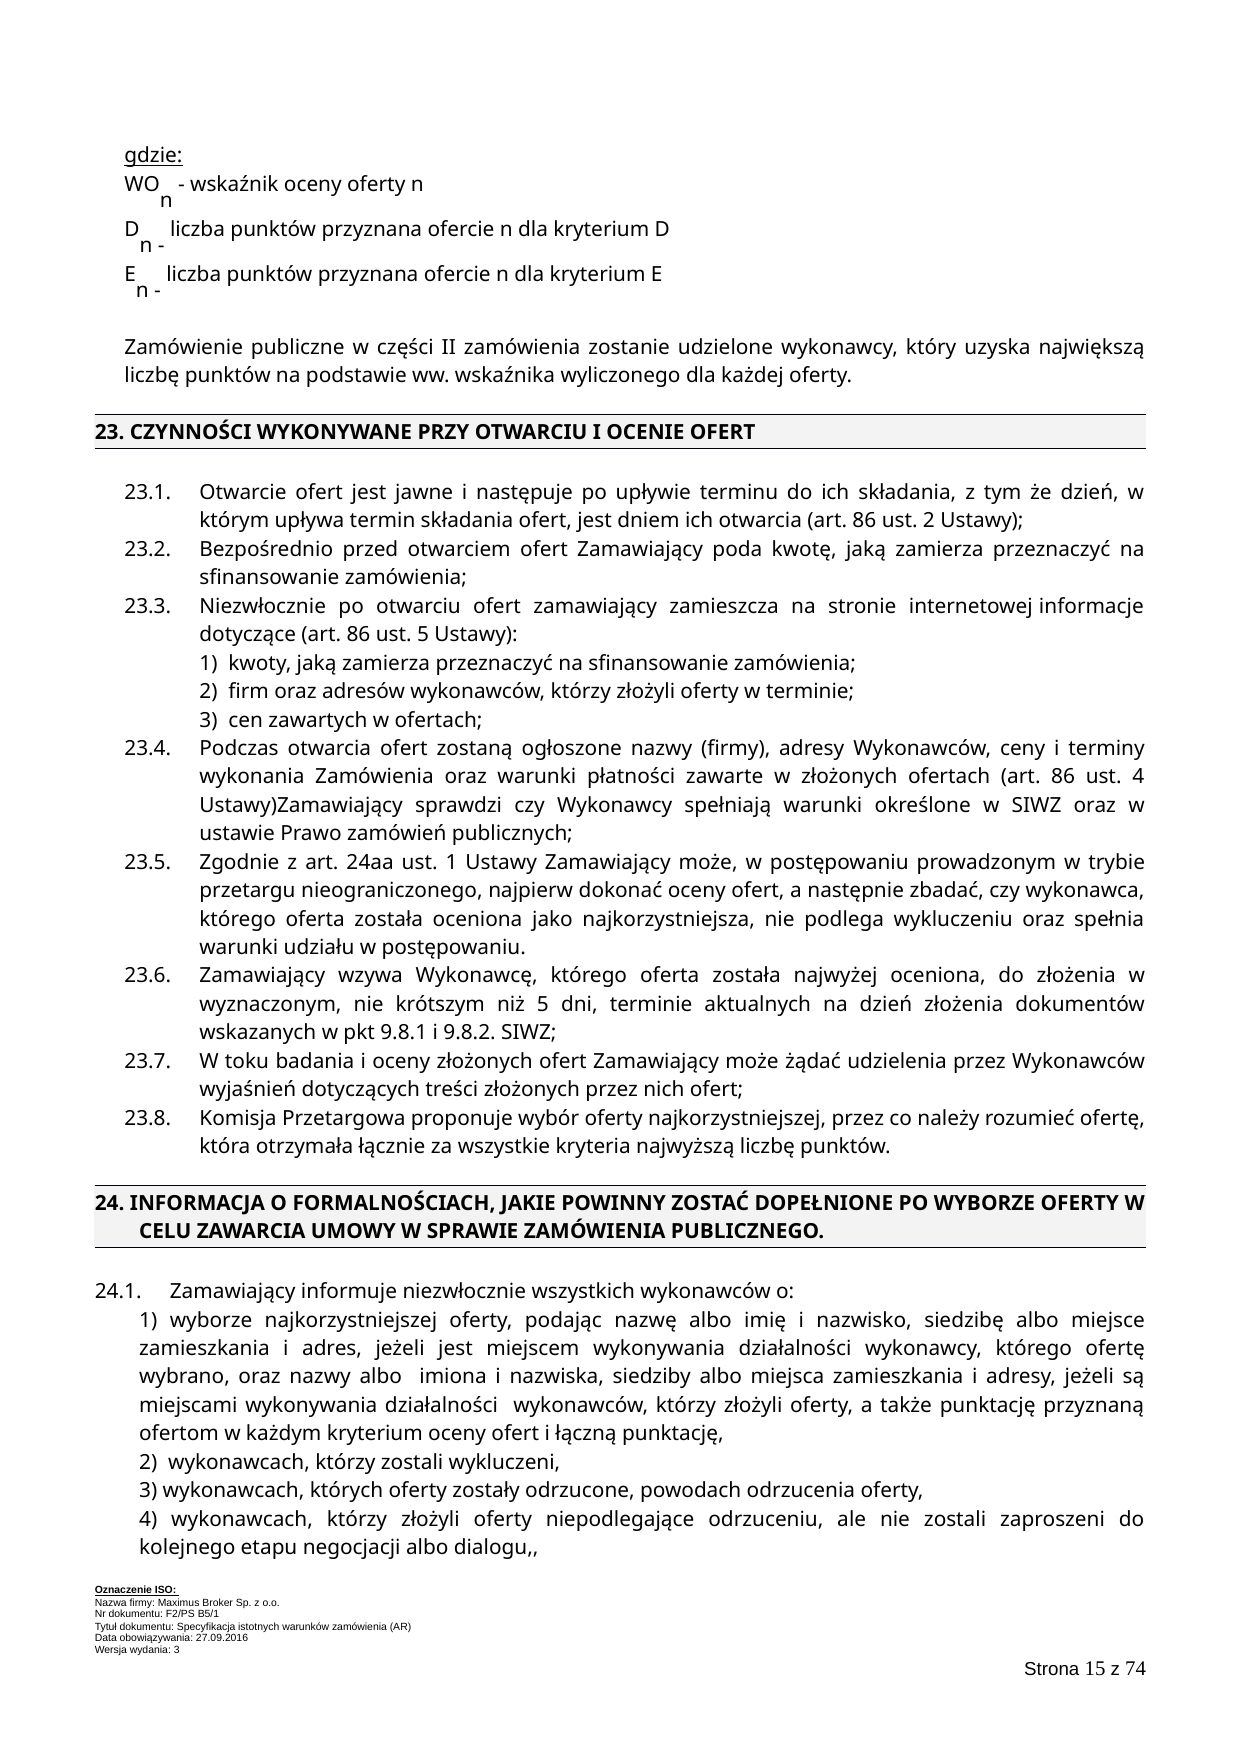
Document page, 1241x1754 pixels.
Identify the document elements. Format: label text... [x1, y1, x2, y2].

list W toku badania i oceny złożonych ofert Zamawiający może żądać udzielenia przez Wykonawców wyjaśnień dotyczących treści złożonych przez nich ofert; [124, 1046, 1146, 1103]
text Dn - liczba punktów przyznana ofercie n dla kryterium D [124, 214, 1146, 259]
text 2) firm oraz adresów wykonawców, którzy złożyli oferty w terminie; [199, 676, 1146, 705]
subtitle 23. CZYNNOŚCI WYKONYWANE PRZY OTWARCIU I OCENIE OFERT [94, 415, 1146, 449]
text 3) cen zawartych w ofertach; [199, 705, 1146, 733]
list Bezpośrednio przed otwarciem ofert Zamawiający poda kwotę, jaką zamierza przeznaczyć na sfinansowanie zamówienia; [124, 534, 1146, 591]
text gdzie: [124, 141, 1146, 169]
list Komisja Przetargowa proponuje wybór oferty najkorzystniejszej, przez co należy rozumieć ofertę, która otrzymała łącznie za wszystkie kryteria najwyższą liczbę punktów. [124, 1103, 1146, 1160]
text En - liczba punktów przyznana ofercie n dla kryterium E [124, 259, 1146, 304]
text 1) wyborze najkorzystniejszej oferty, podając nazwę albo imię i nazwisko, siedzibę albo miejsce zamieszkania i adres, jeżeli jest miejscem wykonywania działalności wykonawcy, którego ofertę wybrano, oraz nazwy albo imiona i nazwiska, siedziby albo miejsca zamieszkania i adresy, jeżeli są miejscami wykonywania działalności wykonawców, którzy złożyli oferty, a także punktację przyznaną ofertom w każdym kryterium oceny ofert i łączną punktację, [139, 1305, 1146, 1447]
list Zamawiający wzywa Wykonawcę, którego oferta została najwyżej oceniona, do złożenia w wyznaczonym, nie krótszym niż 5 dni, terminie aktualnych na dzień złożenia dokumentów wskazanych w pkt 9.8.1 i 9.8.2. SIWZ; [124, 961, 1146, 1046]
text Zamówienie publiczne w części II zamówienia zostanie udzielone wykonawcy, który uzyska największą liczbę punktów na podstawie ww. wskaźnika wyliczonego dla każdej oferty. [124, 332, 1146, 389]
list Podczas otwarcia ofert zostaną ogłoszone nazwy (firmy), adresy Wykonawców, ceny i terminy wykonania Zamówienia oraz warunki płatności zawarte w złożonych ofertach (art. 86 ust. 4 Ustawy)Zamawiający sprawdzi czy Wykonawcy spełniają warunki określone w SIWZ oraz w ustawie Prawo zamówień publicznych; [124, 733, 1146, 847]
text 2) wykonawcach, którzy zostali wykluczeni, [139, 1447, 1146, 1475]
text 1) kwoty, jaką zamierza przeznaczyć na sfinansowanie zamówienia; [199, 648, 1146, 676]
list Otwarcie ofert jest jawne i następuje po upływie terminu do ich składania, z tym że dzień, w którym upływa termin składania ofert, jest dniem ich otwarcia (art. 86 ust. 2 Ustawy); [124, 477, 1146, 534]
list Zamawiający informuje niezwłocznie wszystkich wykonawców o: [94, 1276, 1146, 1305]
list Zgodnie z art. 24aa ust. 1 Ustawy Zamawiający może, w postępowaniu prowadzonym w trybie przetargu nieograniczonego, najpierw dokonać oceny ofert, a następnie zbadać, czy wykonawca, którego oferta została oceniona jako najkorzystniejsza, nie podlega wykluczeniu oraz spełnia warunki udziału w postępowaniu. [124, 847, 1146, 961]
list Niezwłocznie po otwarciu ofert zamawiający zamieszcza na stronie internetowej informacje dotyczące (art. 86 ust. 5 Ustawy): [124, 591, 1146, 648]
text WOn - wskaźnik oceny oferty n [124, 169, 1146, 214]
text 3) wykonawcach, których oferty zostały odrzucone, powodach odrzucenia oferty, [139, 1475, 1146, 1504]
text 4) wykonawcach, którzy złożyli oferty niepodlegające odrzuceniu, ale nie zostali zaproszeni do kolejnego etapu negocjacji albo dialogu,, [139, 1504, 1146, 1561]
subtitle 24. INFORMACJA O FORMALNOŚCIACH, JAKIE POWINNY ZOSTAĆ DOPEŁNIONE PO WYBORZE OFERTY W CELU ZAWARCIA UMOWY W SPRAWIE ZAMÓWIENIA PUBLICZNEGO. [94, 1186, 1146, 1248]
